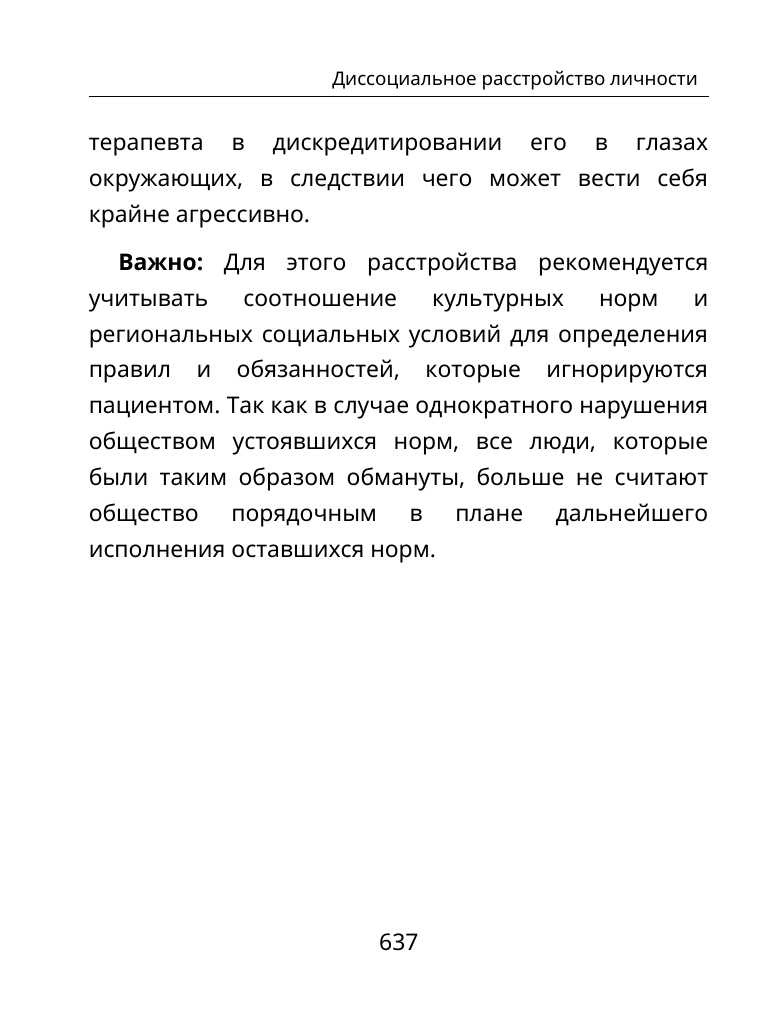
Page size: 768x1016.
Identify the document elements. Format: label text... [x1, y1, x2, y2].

text Важно: Для этого расстройства рекомендуется учитывать соотношение культурных норм и региональных социальных условий для определения правил и обязанностей, которые игнорируются пациентом. Так как в случае однократного нарушения обществом устоявшихся норм, все люди, которые были таким образом обмануты, больше не считают общество порядочным в плане дальнейшего исполнения оставшихся норм. [88, 246, 709, 564]
text терапевта в дискредитировании его в глазах окружающих, в следствии чего может вести себя крайне агрессивно. [88, 126, 709, 229]
